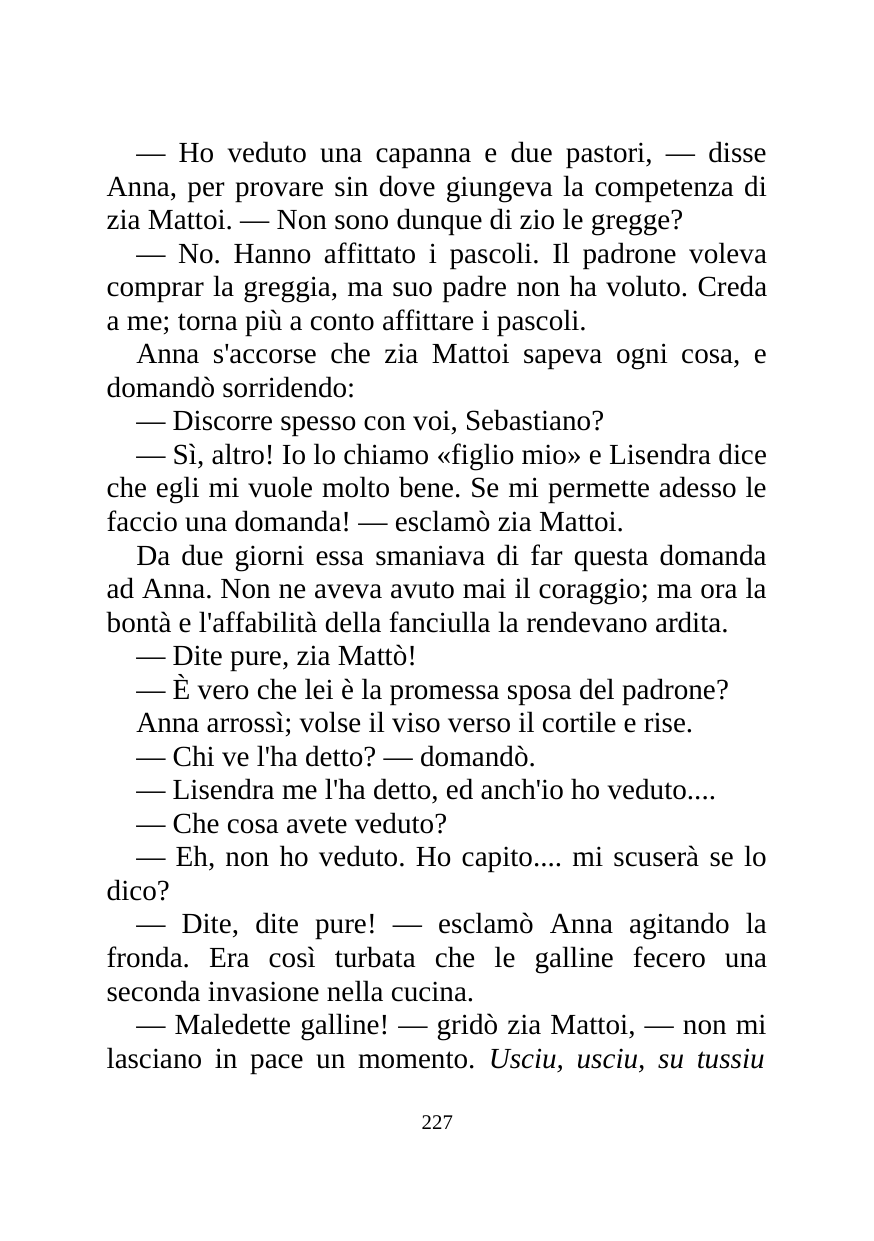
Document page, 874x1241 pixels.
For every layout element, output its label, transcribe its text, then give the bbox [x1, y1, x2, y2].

text — Eh, non ho veduto. Ho capito.... mi scuserà se lo dico? [106, 839, 768, 907]
text Da due giorni essa smaniava di far questa domanda ad Anna. Non ne aveva avuto mai il coraggio; ma ora la bontà e l'affabilità della fanciulla la rendevano ardita. [106, 538, 768, 638]
text Anna s'accorse che zia Mattoi sapeva ogni cosa, e domandò sorridendo: [106, 336, 768, 403]
text — Ho veduto una capanna e due pastori, — disse Anna, per provare sin dove giungeva la competenza di zia Mattoi. — Non sono dunque di zio le gregge? [106, 135, 768, 236]
text — Chi ve l'ha detto? — domandò. [106, 739, 768, 772]
text — No. Hanno affittato i pascoli. Il padrone voleva comprar la greggia, ma suo padre non ha voluto. Creda a me; torna più a conto affittare i pascoli. [106, 236, 768, 336]
text Anna arrossì; volse il viso verso il cortile e rise. [106, 705, 768, 739]
text — Lisendra me l'ha detto, ed anch'io ho veduto.... [106, 772, 768, 806]
text — Maledette galline! — gridò zia Mattoi, — non mi lasciano in pace un momento. Usciu, usciu, su tussiu [106, 1007, 768, 1074]
text — Discorre spesso con voi, Sebastiano? [106, 403, 768, 437]
text — Dite pure, zia Mattò! [106, 638, 768, 672]
text — Sì, altro! Io lo chiamo «figlio mio» e Lisendra dice che egli mi vuole molto bene. Se mi permette adesso le faccio una domanda! — esclamò zia Mattoi. [106, 437, 768, 538]
text — Che cosa avete veduto? [106, 806, 768, 839]
text — Dite, dite pure! — esclamò Anna agitando la fronda. Era così turbata che le galline fecero una seconda invasione nella cucina. [106, 907, 768, 1007]
text — È vero che lei è la promessa sposa del padrone? [106, 672, 768, 705]
